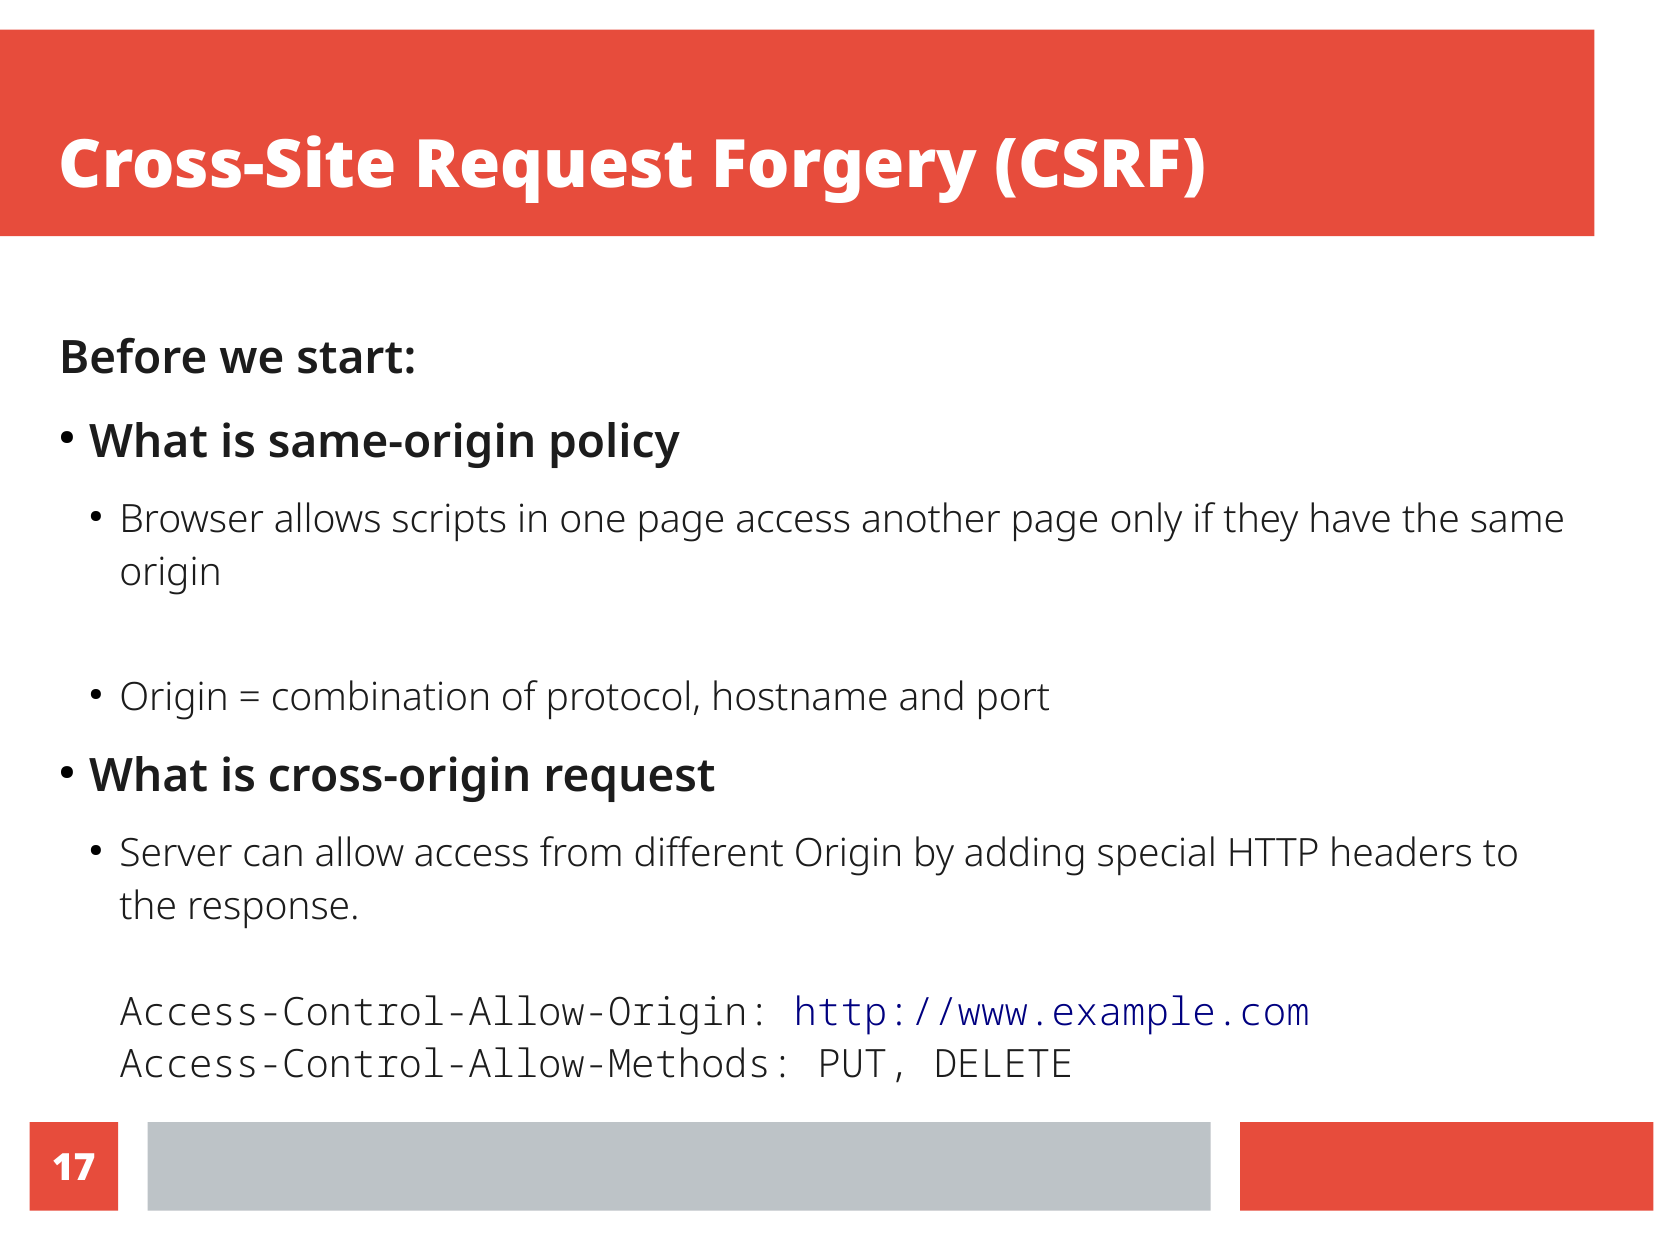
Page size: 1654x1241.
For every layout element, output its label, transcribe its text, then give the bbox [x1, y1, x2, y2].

title Cross-Site Request Forgery (CSRF) [59, 59, 1595, 207]
list Before we start: What is same-origin policy Browser allows scripts in one page access another page only if they have the same origin Origin = combination of protocol, hostname and port What is cross-origin request Server can allow access from different Origin by adding special HTTP headers to the response. Access-Control-Allow-Origin: http://www.example.com Access-Control-Allow-Methods: PUT, DELETE [59, 324, 1565, 1093]
